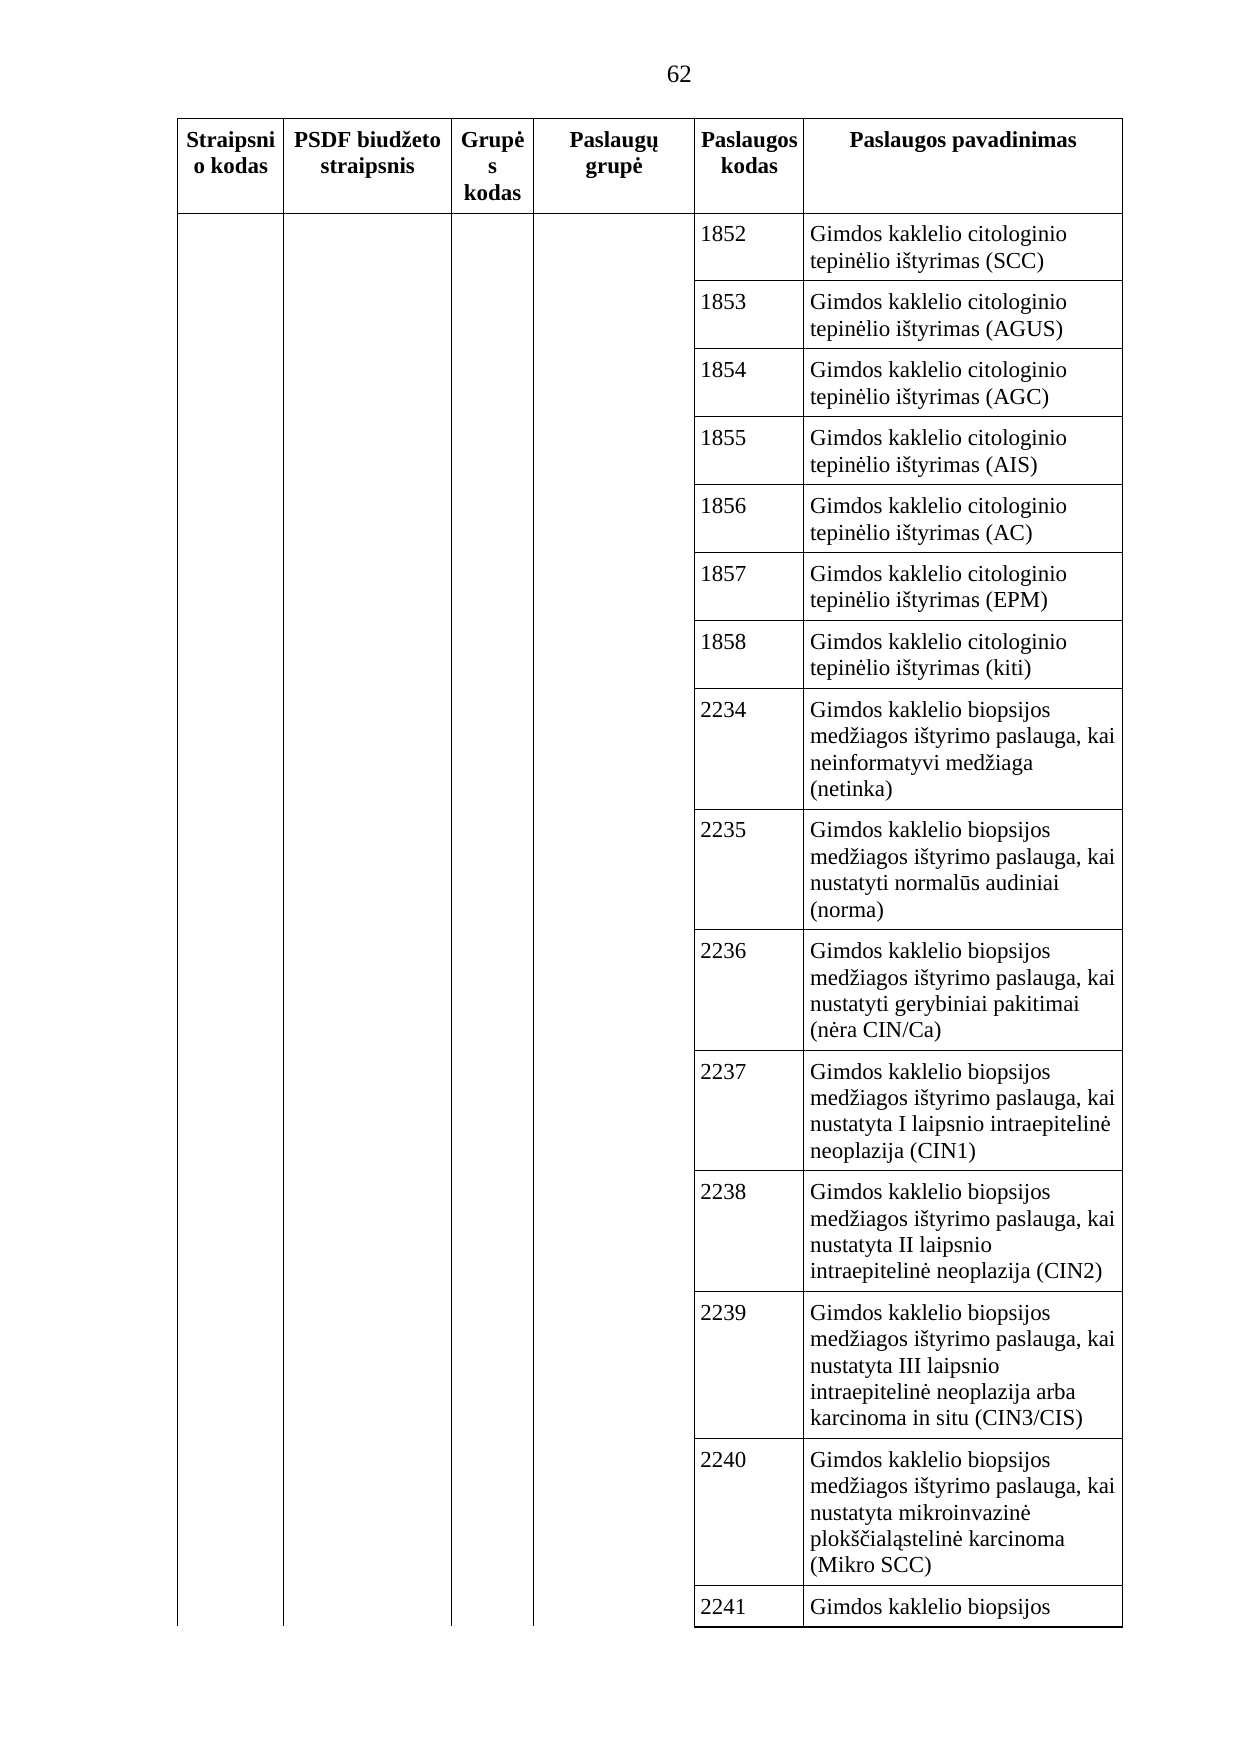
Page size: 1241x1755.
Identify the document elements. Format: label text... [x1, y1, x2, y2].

table_cell 2240 [695, 1439, 803, 1585]
table_cell [452, 214, 533, 280]
table_cell [284, 1438, 451, 1585]
table_cell Gimdos kaklelio citologinio tepinėlio ištyrimas (kiti) [804, 621, 1122, 688]
table_cell [284, 620, 451, 688]
table_cell [178, 620, 283, 688]
table_cell [534, 484, 694, 552]
table_cell [284, 929, 451, 1050]
table_cell [452, 1438, 533, 1585]
table_cell [284, 1170, 451, 1291]
table_cell 1854 [695, 349, 803, 416]
table_cell [452, 620, 533, 688]
table_cell Gimdos kaklelio biopsijos [804, 1586, 1122, 1626]
table_cell Gimdos kaklelio biopsijos medžiagos ištyrimo paslauga, kai nustatyti gerybiniai pakitimai (nėra CIN/Ca) [804, 930, 1122, 1050]
table_cell [452, 1050, 533, 1170]
table_cell Gimdos kaklelio citologinio tepinėlio ištyrimas (AIS) [804, 417, 1122, 484]
table_header Paslaugų grupė [534, 119, 694, 212]
table_cell [452, 280, 533, 348]
table_cell [178, 1585, 283, 1626]
table_cell [178, 416, 283, 484]
table_cell [534, 214, 694, 280]
table_cell [284, 280, 451, 348]
table_cell [178, 1291, 283, 1438]
table_cell 1857 [695, 553, 803, 620]
table_cell [534, 552, 694, 620]
table_cell [534, 280, 694, 348]
table_cell Gimdos kaklelio citologinio tepinėlio ištyrimas (AGC) [804, 349, 1122, 416]
table_cell 2234 [695, 689, 803, 808]
table_cell [284, 214, 451, 280]
table_cell [534, 416, 694, 484]
table_cell [284, 1585, 451, 1626]
table_cell [452, 552, 533, 620]
table_cell [284, 809, 451, 929]
table_cell [178, 552, 283, 620]
table_cell [452, 1585, 533, 1626]
table_cell Gimdos kaklelio biopsijos medžiagos ištyrimo paslauga, kai nustatyta I laipsnio intraepitelinė neoplazija (CIN1) [804, 1051, 1122, 1170]
table_cell [452, 688, 533, 808]
table_cell [452, 1291, 533, 1438]
table_cell Gimdos kaklelio biopsijos medžiagos ištyrimo paslauga, kai nustatyta III laipsnio intraepitelinė neoplazija arba karcinoma in situ (CIN3/CIS) [804, 1292, 1122, 1438]
table_cell [534, 688, 694, 808]
table_cell Gimdos kaklelio biopsijos medžiagos ištyrimo paslauga, kai nustatyta mikroinvazinė plokščialąstelinė karcinoma (Mikro SCC) [804, 1439, 1122, 1585]
table_cell 1856 [695, 485, 803, 552]
table_cell [452, 929, 533, 1050]
table_cell [178, 929, 283, 1050]
table_cell 2239 [695, 1292, 803, 1438]
table_cell 1852 [695, 214, 803, 280]
table_cell 2237 [695, 1051, 803, 1170]
table_cell [178, 280, 283, 348]
table_cell Gimdos kaklelio biopsijos medžiagos ištyrimo paslauga, kai nustatyti normalūs audiniai (norma) [804, 810, 1122, 929]
table_cell Gimdos kaklelio citologinio tepinėlio ištyrimas (SCC) [804, 214, 1122, 280]
table_cell 2238 [695, 1171, 803, 1291]
table_cell Gimdos kaklelio biopsijos medžiagos ištyrimo paslauga, kai neinformatyvi medžiaga (netinka) [804, 689, 1122, 808]
table_cell [452, 416, 533, 484]
table_header Straipsnio kodas [178, 119, 283, 212]
table_cell [452, 484, 533, 552]
table_header Grupės kodas [452, 119, 533, 212]
table_cell [284, 348, 451, 416]
table_cell [534, 1585, 694, 1626]
table_cell [178, 1170, 283, 1291]
table_cell [178, 214, 283, 280]
table_cell [284, 1050, 451, 1170]
table_cell [284, 688, 451, 808]
table_cell 2236 [695, 930, 803, 1050]
table_cell 2241 [695, 1586, 803, 1626]
table_header PSDF biudžeto straipsnis [284, 119, 451, 212]
table_header Paslaugos kodas [695, 119, 803, 212]
table_cell [534, 809, 694, 929]
table_cell Gimdos kaklelio biopsijos medžiagos ištyrimo paslauga, kai nustatyta II laipsnio intraepitelinė neoplazija (CIN2) [804, 1171, 1122, 1291]
table_cell [178, 688, 283, 808]
table_cell [452, 809, 533, 929]
table_cell [452, 348, 533, 416]
table_cell [284, 552, 451, 620]
table_cell [534, 1170, 694, 1291]
table_cell [178, 484, 283, 552]
table_cell [284, 484, 451, 552]
table_cell 1853 [695, 281, 803, 348]
table_cell [284, 416, 451, 484]
table_cell [534, 929, 694, 1050]
table_cell [534, 348, 694, 416]
table_cell 1858 [695, 621, 803, 688]
table_cell 2235 [695, 810, 803, 929]
table_cell [178, 809, 283, 929]
table_cell [284, 1291, 451, 1438]
table_cell 1855 [695, 417, 803, 484]
table_cell Gimdos kaklelio citologinio tepinėlio ištyrimas (AGUS) [804, 281, 1122, 348]
table_cell [534, 620, 694, 688]
table_cell [178, 1050, 283, 1170]
table_cell [178, 1438, 283, 1585]
table_cell Gimdos kaklelio citologinio tepinėlio ištyrimas (EPM) [804, 553, 1122, 620]
table_cell Gimdos kaklelio citologinio tepinėlio ištyrimas (AC) [804, 485, 1122, 552]
table_header Paslaugos pavadinimas [804, 119, 1122, 212]
table_cell [534, 1050, 694, 1170]
table_cell [452, 1170, 533, 1291]
table_cell [178, 348, 283, 416]
table_cell [534, 1291, 694, 1438]
table_cell [534, 1438, 694, 1585]
